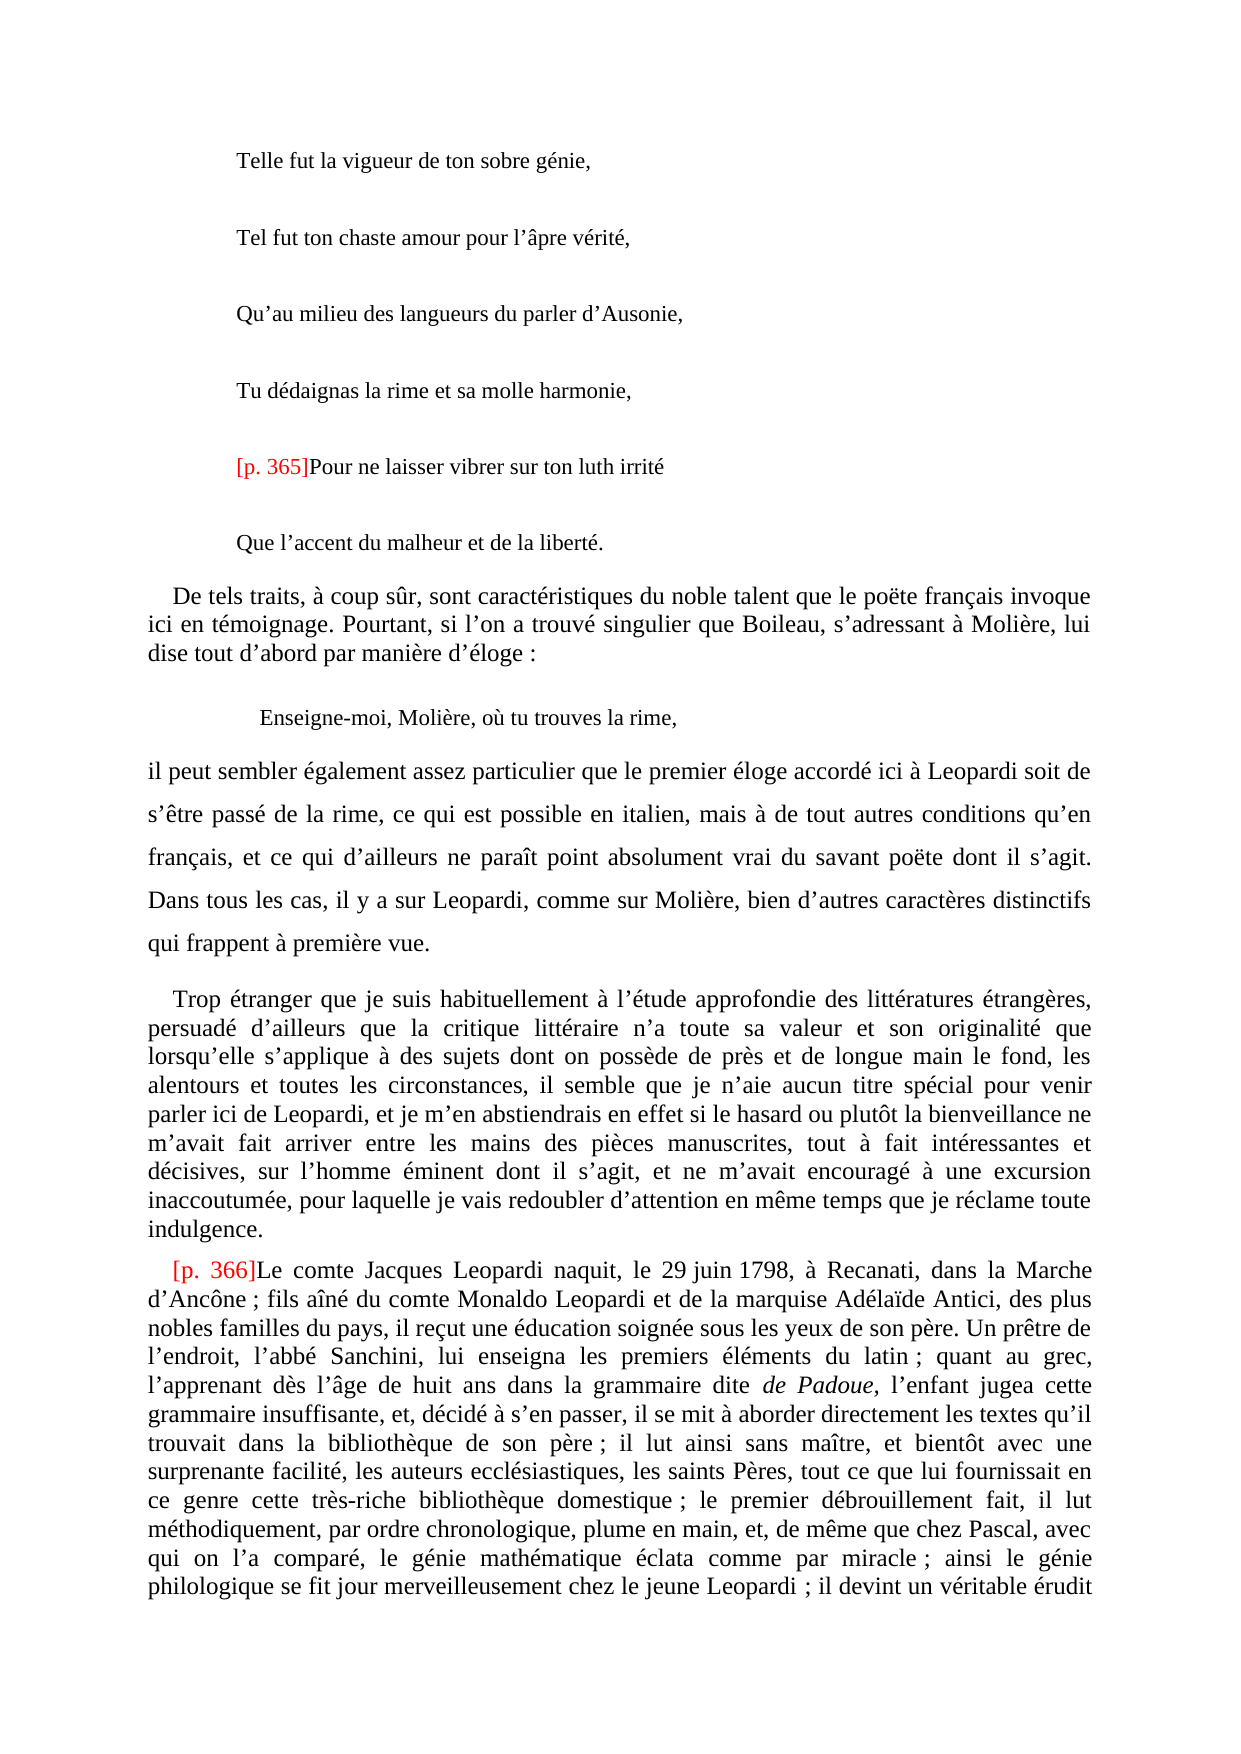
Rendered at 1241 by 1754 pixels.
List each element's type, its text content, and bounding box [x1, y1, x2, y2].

text De tels traits, à coup sûr, sont caractéristiques du noble talent que le poëte français invoque ici en témoignage. Pourtant, si l’on a trouvé singulier que Boileau, s’adressant à Molière, lui dise tout d’abord par manière d’éloge : [148, 581, 1093, 667]
text [p. 366]Le comte Jacques Leopardi naquit, le 29 juin 1798, à Recanati, dans la Marche d’Ancône ; fils aîné du comte Monaldo Leopardi et de la marquise Adélaïde Antici, des plus nobles familles du pays, il reçut une éducation soignée sous les yeux de son père. Un prêtre de l’endroit, l’abbé Sanchini, lui enseigna les premiers éléments du latin ; quant au grec, l’apprenant dès l’âge de huit ans dans la grammaire dite de Padoue, l’enfant jugea cette grammaire insuffisante, et, décidé à s’en passer, il se mit à aborder directement les textes qu’il trouvait dans la bibliothèque de son père ; il lut ainsi sans maître, et bientôt avec une surprenante facilité, les auteurs ecclésiastiques, les saints Pères, tout ce que lui fournissait en ce genre cette très-riche bibliothèque domestique ; le premier débrouillement fait, il lut méthodiquement, par ordre chronologique, plume en main, et, de même que chez Pascal, avec qui on l’a comparé, le génie mathématique éclata comme par miracle ; ainsi le génie philologique se fit jour merveilleusement chez le jeune Leopardi ; il devint un véritable érudit [148, 1255, 1093, 1600]
text [p. 365]Pour ne laisser vibrer sur ton luth irrité [236, 453, 1093, 479]
text Qu’au milieu des langueurs du parler d’Ausonie, [236, 300, 1093, 327]
text Tel fut ton chaste amour pour l’âpre vérité, [236, 224, 1093, 250]
text Telle fut la vigueur de ton sobre génie, [236, 148, 1093, 174]
text Trop étranger que je suis habituellement à l’étude approfondie des littératures étrangères, persuadé d’ailleurs que la critique littéraire n’a toute sa valeur et son originalité que lorsqu’elle s’applique à des sujets dont on possède de près et de longue main le fond, les alentours et toutes les circonstances, il semble que je n’aie aucun titre spécial pour venir parler ici de Leopardi, et je m’en abstiendrais en effet si le hasard ou plutôt la bienveillance ne m’avait fait arriver entre les mains des pièces manuscrites, tout à fait intéressantes et décisives, sur l’homme éminent dont il s’agit, et ne m’avait encouragé à une excursion inaccoutumée, pour laquelle je vais redoubler d’attention en même temps que je réclame toute indulgence. [148, 984, 1093, 1243]
text il peut sembler également assez particulier que le premier éloge accordé ici à Leopardi soit de s’être passé de la rime, ce qui est possible en italien, mais à de tout autres conditions qu’en français, et ce qui d’ailleurs ne paraît point absolument vrai du savant poëte dont il s’agit. Dans tous les cas, il y a sur Leopardi, comme sur Molière, bien d’autres caractères distinctifs qui frappent à première vue. [148, 756, 1093, 957]
text Tu dédaignas la rime et sa molle harmonie, [236, 377, 1093, 403]
text Enseigne-moi, Molière, où tu trouves la rime, [236, 704, 1093, 731]
text Que l’accent du malheur et de la liberté. [236, 529, 1093, 556]
